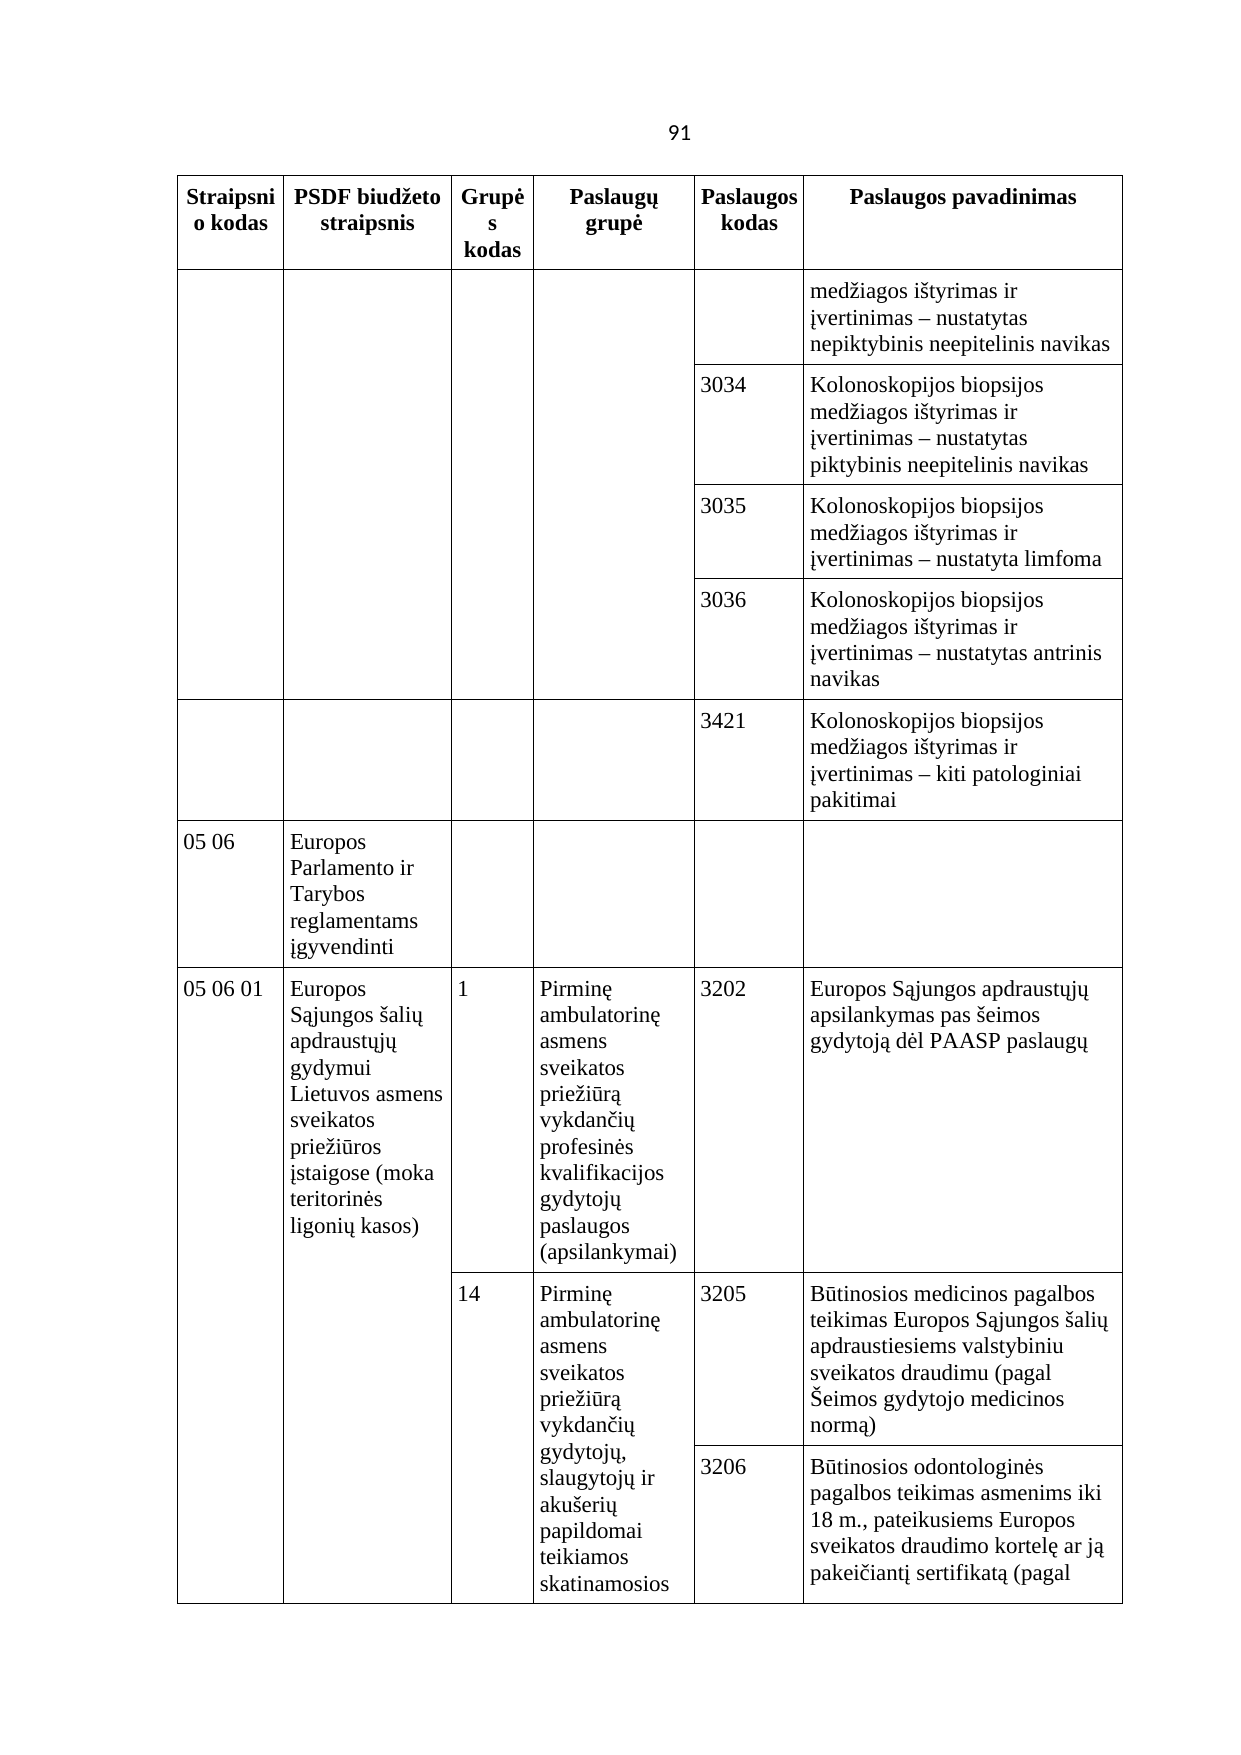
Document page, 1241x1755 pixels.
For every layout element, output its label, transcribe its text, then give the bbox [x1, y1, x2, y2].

table_cell 3034 [695, 365, 803, 484]
table_cell [284, 578, 451, 699]
table_cell Europos Sąjungos šalių apdraustųjų gydymui Lietuvos asmens sveikatos priežiūros įstaigose (moka teritorinės ligonių kasos) [284, 968, 451, 1603]
table_cell [534, 821, 694, 967]
table_cell Kolonoskopijos biopsijos medžiagos ištyrimas ir įvertinimas – nustatytas piktybinis neepitelinis navikas [804, 365, 1122, 484]
table_cell [452, 364, 533, 484]
table_cell Būtinosios odontologinės pagalbos teikimas asmenims iki 18 m., pateikusiems Europos sveikatos draudimo kortelę ar ją pakeičiantį sertifikatą (pagal [804, 1446, 1122, 1603]
table_cell [284, 700, 451, 819]
table_cell 3205 [695, 1273, 803, 1445]
table_cell [452, 700, 533, 819]
table_cell [534, 270, 694, 363]
table_cell Kolonoskopijos biopsijos medžiagos ištyrimas ir įvertinimas – nustatyta limfoma [804, 485, 1122, 578]
table_cell [695, 821, 803, 967]
table_header Paslaugos kodas [695, 176, 803, 269]
table_cell [178, 484, 283, 578]
table_cell [178, 578, 283, 699]
table_cell Pirminę ambulatorinę asmens sveikatos priežiūrą vykdančių profesinės kvalifikacijos gydytojų paslaugos (apsilankymai) [534, 968, 694, 1272]
table_cell [452, 484, 533, 578]
table_cell 3036 [695, 579, 803, 699]
table_cell [534, 578, 694, 699]
table_header Paslaugų grupė [534, 176, 694, 269]
table_cell Europos Sąjungos apdraustųjų apsilankymas pas šeimos gydytoją dėl PAASP paslaugų [804, 968, 1122, 1272]
table_cell [452, 578, 533, 699]
table_cell [695, 270, 803, 363]
table_header Paslaugos pavadinimas [804, 176, 1122, 269]
table_cell 05 06 [178, 821, 283, 967]
table_cell 14 [452, 1273, 533, 1603]
table_cell Kolonoskopijos biopsijos medžiagos ištyrimas ir įvertinimas – nustatytas antrinis navikas [804, 579, 1122, 699]
table_cell 3035 [695, 485, 803, 578]
table_cell [178, 270, 283, 363]
table_cell 3202 [695, 968, 803, 1272]
table_cell 1 [452, 968, 533, 1272]
table_header PSDF biudžeto straipsnis [284, 176, 451, 269]
table_cell [284, 484, 451, 578]
table_cell [178, 364, 283, 484]
table_cell [178, 700, 283, 819]
table_cell [534, 700, 694, 819]
table_cell [452, 821, 533, 967]
table_cell Europos Parlamento ir Tarybos reglamentams įgyvendinti [284, 821, 451, 967]
table_header Straipsnio kodas [178, 176, 283, 269]
table_cell 3421 [695, 700, 803, 819]
table_cell Pirminę ambulatorinę asmens sveikatos priežiūrą vykdančių gydytojų, slaugytojų ir akušerių papildomai teikiamos skatinamosios [534, 1273, 694, 1603]
table_cell 3206 [695, 1446, 803, 1603]
table_cell [284, 364, 451, 484]
table_cell [804, 821, 1122, 967]
table_cell Kolonoskopijos biopsijos medžiagos ištyrimas ir įvertinimas – kiti patologiniai pakitimai [804, 700, 1122, 819]
table_cell [284, 270, 451, 363]
table_cell 05 06 01 [178, 968, 283, 1603]
table_cell [534, 364, 694, 484]
table_cell Būtinosios medicinos pagalbos teikimas Europos Sąjungos šalių apdraustiesiems valstybiniu sveikatos draudimu (pagal Šeimos gydytojo medicinos normą) [804, 1273, 1122, 1445]
table_cell [452, 270, 533, 363]
table_cell medžiagos ištyrimas ir įvertinimas – nustatytas nepiktybinis neepitelinis navikas [804, 270, 1122, 363]
table_cell [534, 484, 694, 578]
table_header Grupės kodas [452, 176, 533, 269]
